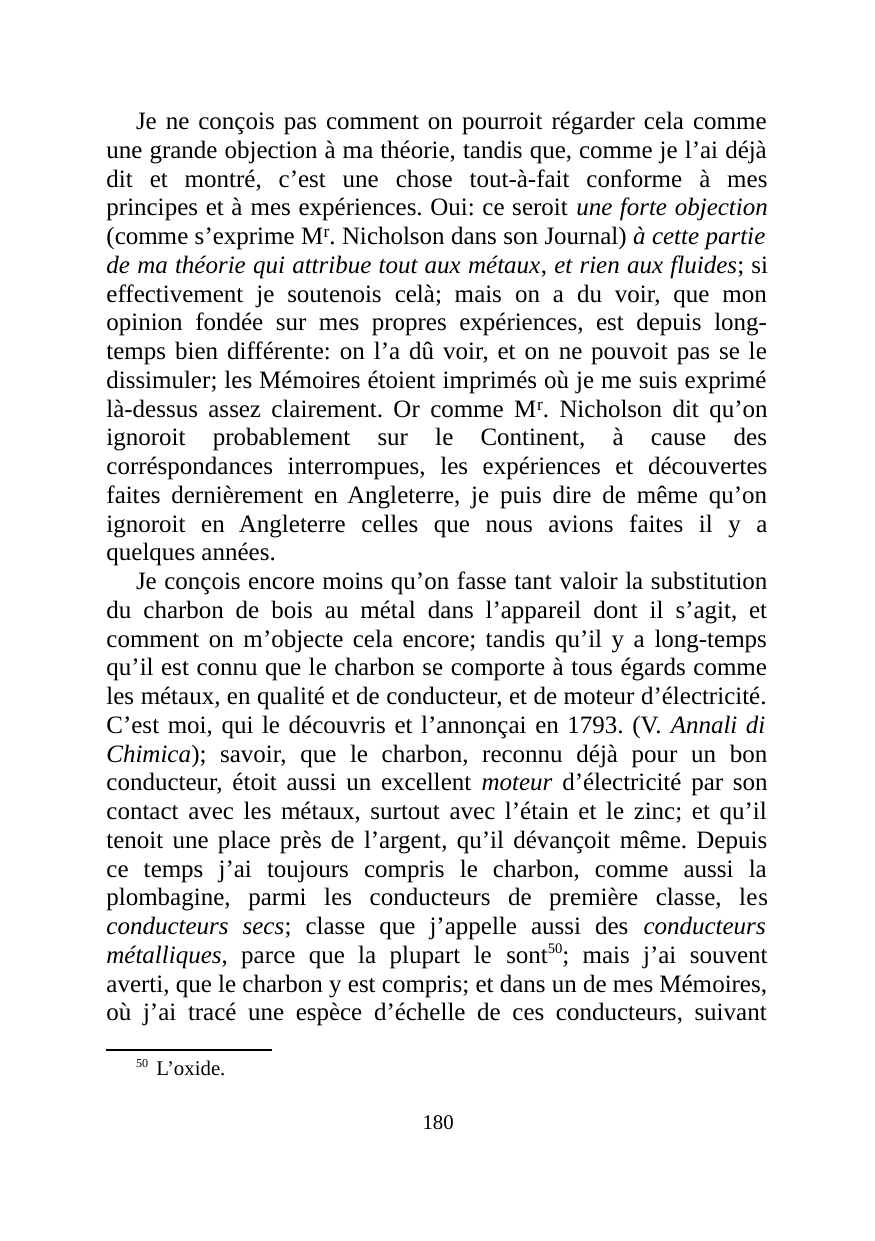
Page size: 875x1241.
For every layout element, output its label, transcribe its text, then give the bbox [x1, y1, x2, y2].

text Je conçois encore moins qu’on fasse tant valoir la substitution du charbon de bois au métal dans l’appareil dont il s’agit, et comment on m’objecte cela encore; tandis qu’il y a long-temps qu’il est connu que le charbon se comporte à tous égards comme les métaux, en qualité et de conducteur, et de moteur d’électricité. C’est moi, qui le découvris et l’annonçai en 1793. (V. Annali di Chimica); savoir, que le charbon, reconnu déjà pour un bon conducteur, étoit aussi un excellent moteur d’électricité par son contact avec les métaux, surtout avec l’étain et le zinc; et qu’il tenoit une place près de l’argent, qu’il dévançoit même. Depuis ce temps j’ai toujours compris le charbon, comme aussi la plombagine, parmi les conducteurs de première classe, les conducteurs secs; classe que j’appelle aussi des conducteurs métalliques, parce que la plupart le sont; mais j’ai souvent averti, que le charbon y est compris; et dans un de mes Mémoires, où j’ai tracé une espèce d’échelle de ces conducteurs, suivant [106, 566, 768, 1026]
text L’oxide. [106, 1056, 768, 1080]
text Je ne conçois pas comment on pourroit régarder cela comme une grande objection à ma théorie, tandis que, comme je l’ai déjà dit et montré, c’est une chose tout-à-fait conforme à mes principes et à mes expériences. Oui: ce seroit une forte objection (comme s’exprime Mr. Nicholson dans son Journal) à cette partie de ma théorie qui attribue tout aux métaux, et rien aux fluides; si effectivement je soutenois celà; mais on a du voir, que mon opinion fondée sur mes propres expériences, est depuis long-temps bien différente: on l’a dû voir, et on ne pouvoit pas se le dissimuler; les Mémoires étoient imprimés où je me suis exprimé là-dessus assez clairement. Or comme Mr. Nicholson dit qu’on ignoroit probablement sur le Continent, à cause des corréspondances interrompues, les expériences et découvertes faites dernièrement en Angleterre, je puis dire de même qu’on ignoroit en Angleterre celles que nous avions faites il y a quelques années. [106, 106, 768, 566]
